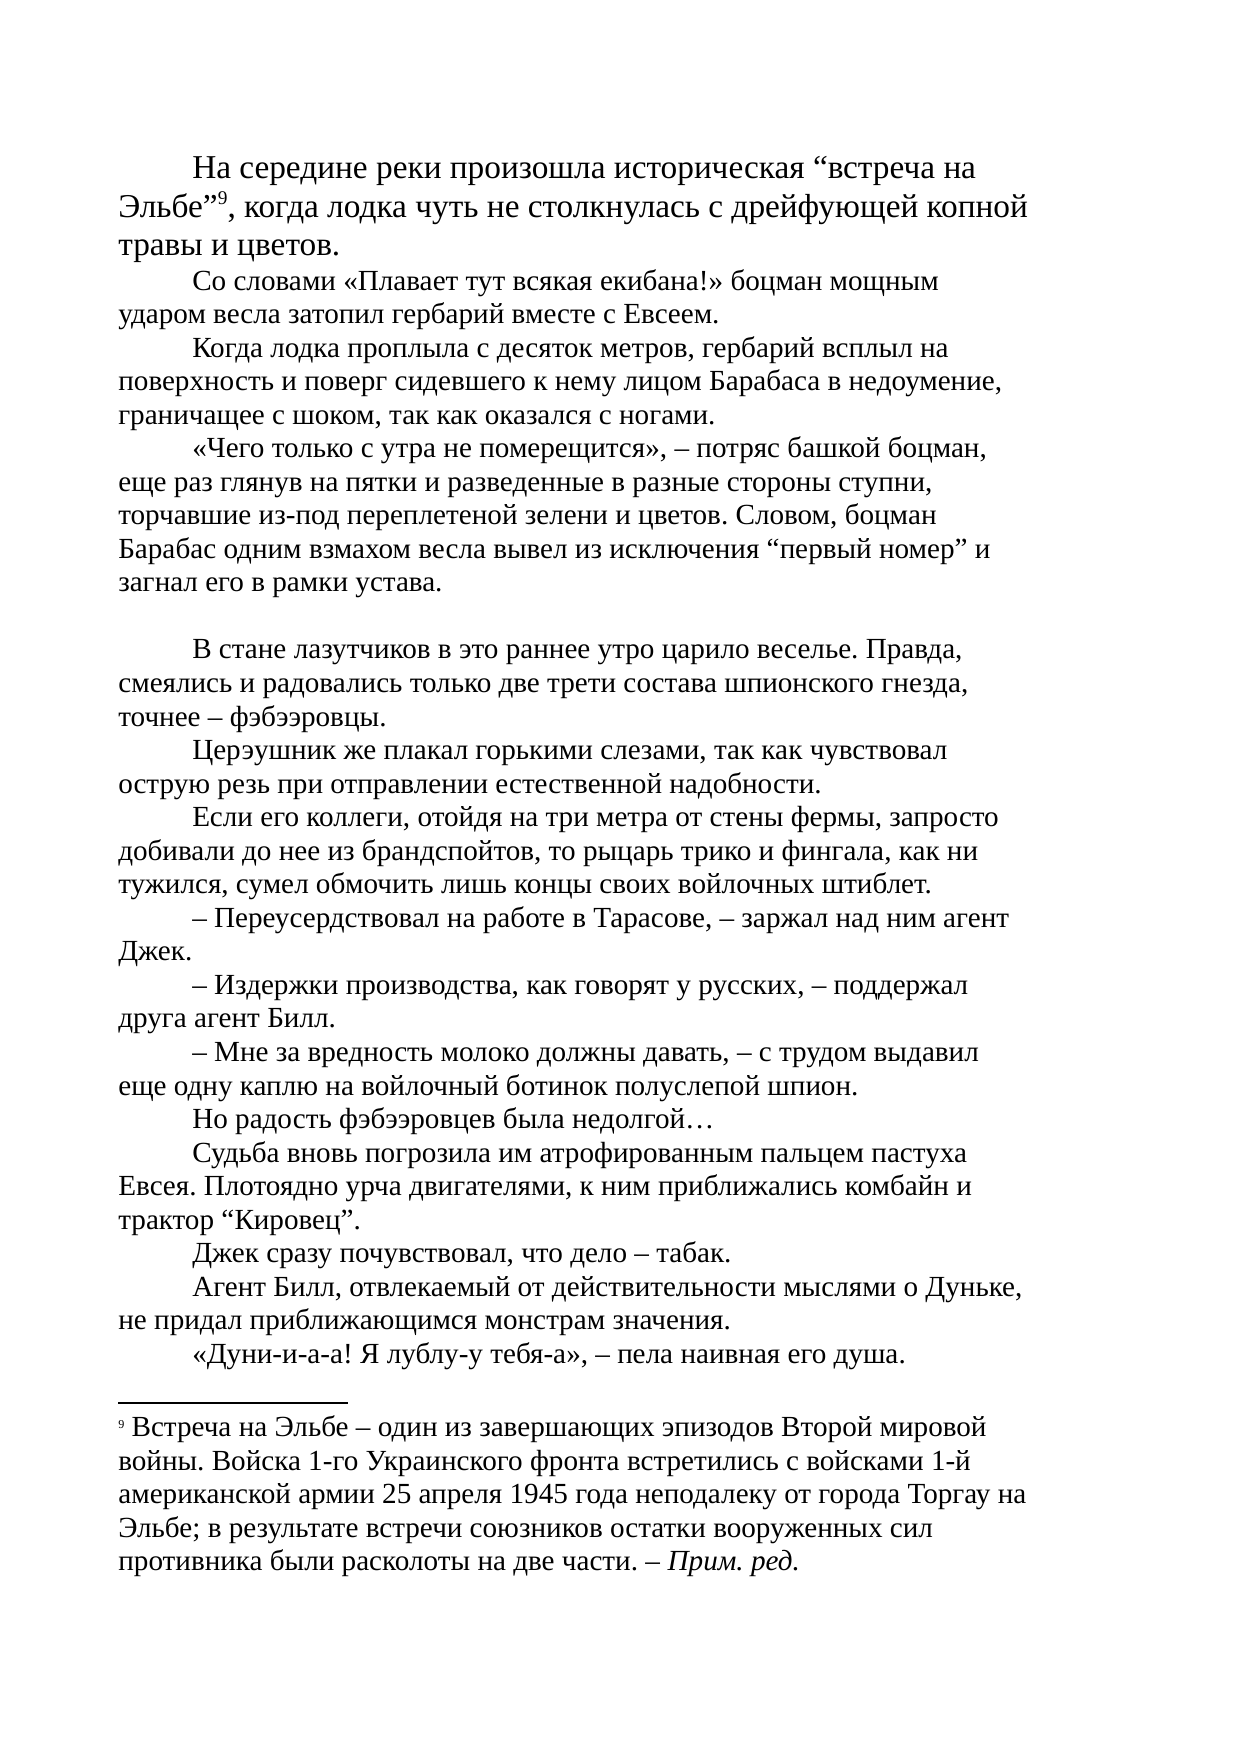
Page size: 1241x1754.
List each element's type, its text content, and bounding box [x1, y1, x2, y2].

text На середине реки произошла историческая “встреча на Эльбе”, когда лодка чуть не столкнулась с дрейфующей копной травы и цветов. [118, 148, 1033, 263]
text «Чего только с утра не померещится», – потряс башкой боцман, еще раз глянув на пятки и разведенные в разные стороны ступни, торчавшие из-под переплетеной зелени и цветов. Словом, боцман Барабас одним взмахом весла вывел из исключения “первый номер” и загнал его в рамки устава. [118, 430, 1033, 598]
text В стане лазутчиков в это раннее утро царило веселье. Правда, смеялись и радовались только две трети состава шпионского гнезда, точнее – фэбээровцы. [118, 632, 1033, 732]
text Судьба вновь погрозила им атрофированным пальцем пастуха Евсея. Плотоядно урча двигателями, к ним приближались комбайн и трактор “Кировец”. [118, 1135, 1033, 1235]
text Но радость фэбээровцев была недолгой… [118, 1101, 1033, 1135]
text – Переусердствовал на работе в Тарасове, – заржал над ним агент Джек. [118, 900, 1033, 967]
text Встреча на Эльбе – один из завершающих эпизодов Второй мировой войны. Войска 1-го Украинского фронта встретились с войсками 1-й американской армии 25 апреля 1945 года неподалеку от города Торгау на Эльбе; в результате встречи союзников остатки вооруженных сил противника были расколоты на две части. – Прим. ред. [118, 1409, 1033, 1577]
text «Дуни-и-а-а! Я лублу-у тебя-а», – пела наивная его душа. [118, 1336, 1033, 1369]
text Со словами «Плавает тут всякая екибана!» боцман мощным ударом весла затопил гербарий вместе с Евсеем. [118, 263, 1033, 330]
text Джек сразу почувствовал, что дело – табак. [118, 1235, 1033, 1269]
text Если его коллеги, отойдя на три метра от стены фермы, запросто добивали до нее из брандспойтов, то рыцарь трико и фингала, как ни тужился, сумел обмочить лишь концы своих войлочных штиблет. [118, 799, 1033, 900]
text – Мне за вредность молоко должны давать, – с трудом выдавил еще одну каплю на войлочный ботинок полуслепой шпион. [118, 1034, 1033, 1101]
text Агент Билл, отвлекаемый от действительности мыслями о Дуньке, не придал приближающимся монстрам значения. [118, 1269, 1033, 1336]
text – Издержки производства, как говорят у русских, – поддержал друга агент Билл. [118, 967, 1033, 1034]
text Когда лодка проплыла с десяток метров, гербарий всплыл на поверхность и поверг сидевшего к нему лицом Барабаса в недоумение, граничащее с шоком, так как оказался с ногами. [118, 330, 1033, 430]
text Церэушник же плакал горькими слезами, так как чувствовал острую резь при отправлении естественной надобности. [118, 732, 1033, 799]
